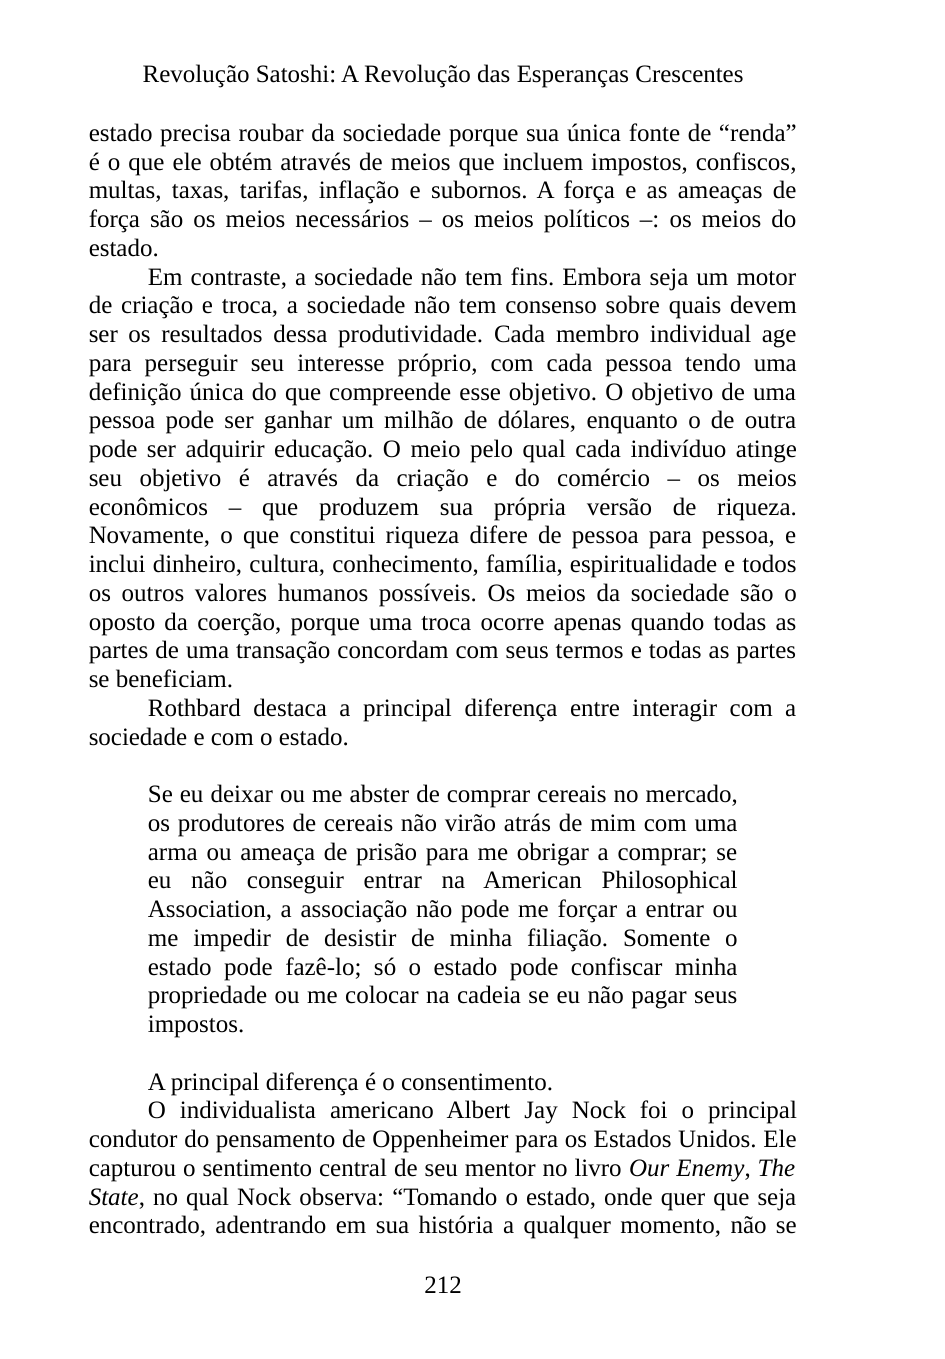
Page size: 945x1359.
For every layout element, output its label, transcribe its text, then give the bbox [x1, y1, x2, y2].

text estado precisa roubar da sociedade porque sua única fonte de “renda” é o que ele obtém através de meios que incluem impostos, confiscos, multas, taxas, tarifas, inflação e subornos. A força e as ameaças de força são os meios necessários – os meios políticos –: os meios do estado. [88, 118, 797, 262]
text Rothbard destaca a principal diferença entre interagir com a sociedade e com o estado. [88, 693, 797, 751]
text O individualista americano Albert Jay Nock foi o principal condutor do pensamento de Oppenheimer para os Estados Unidos. Ele capturou o sentimento central de seu mentor no livro Our Enemy, The State, no qual Nock observa: “Tomando o estado, onde quer que seja encontrado, adentrando em sua história a qualquer momento, não se [88, 1096, 797, 1239]
text Se eu deixar ou me abster de comprar cereais no mercado, os produtores de cereais não virão atrás de mim com uma arma ou ameaça de prisão para me obrigar a comprar; se eu não conseguir entrar na American Philosophical Association, a associação não pode me forçar a entrar ou me impedir de desistir de minha filiação. Somente o estado pode fazê-lo; só o estado pode confiscar minha propriedade ou me colocar na cadeia se eu não pagar seus impostos. [148, 779, 738, 1038]
text Em contraste, a sociedade não tem fins. Embora seja um motor de criação e troca, a sociedade não tem consenso sobre quais devem ser os resultados dessa produtividade. Cada membro individual age para perseguir seu interesse próprio, com cada pessoa tendo uma definição única do que compreende esse objetivo. O objetivo de uma pessoa pode ser ganhar um milhão de dólares, enquanto o de outra pode ser adquirir educação. O meio pelo qual cada indivíduo atinge seu objetivo é através da criação e do comércio – os meios econômicos – que produzem sua própria versão de riqueza. Novamente, o que constitui riqueza difere de pessoa para pessoa, e inclui dinheiro, cultura, conhecimento, família, espiritualidade e todos os outros valores humanos possíveis. Os meios da sociedade são o oposto da coerção, porque uma troca ocorre apenas quando todas as partes de uma transação concordam com seus termos e todas as partes se beneficiam. [88, 262, 797, 693]
text A principal diferença é o consentimento. [88, 1067, 797, 1096]
